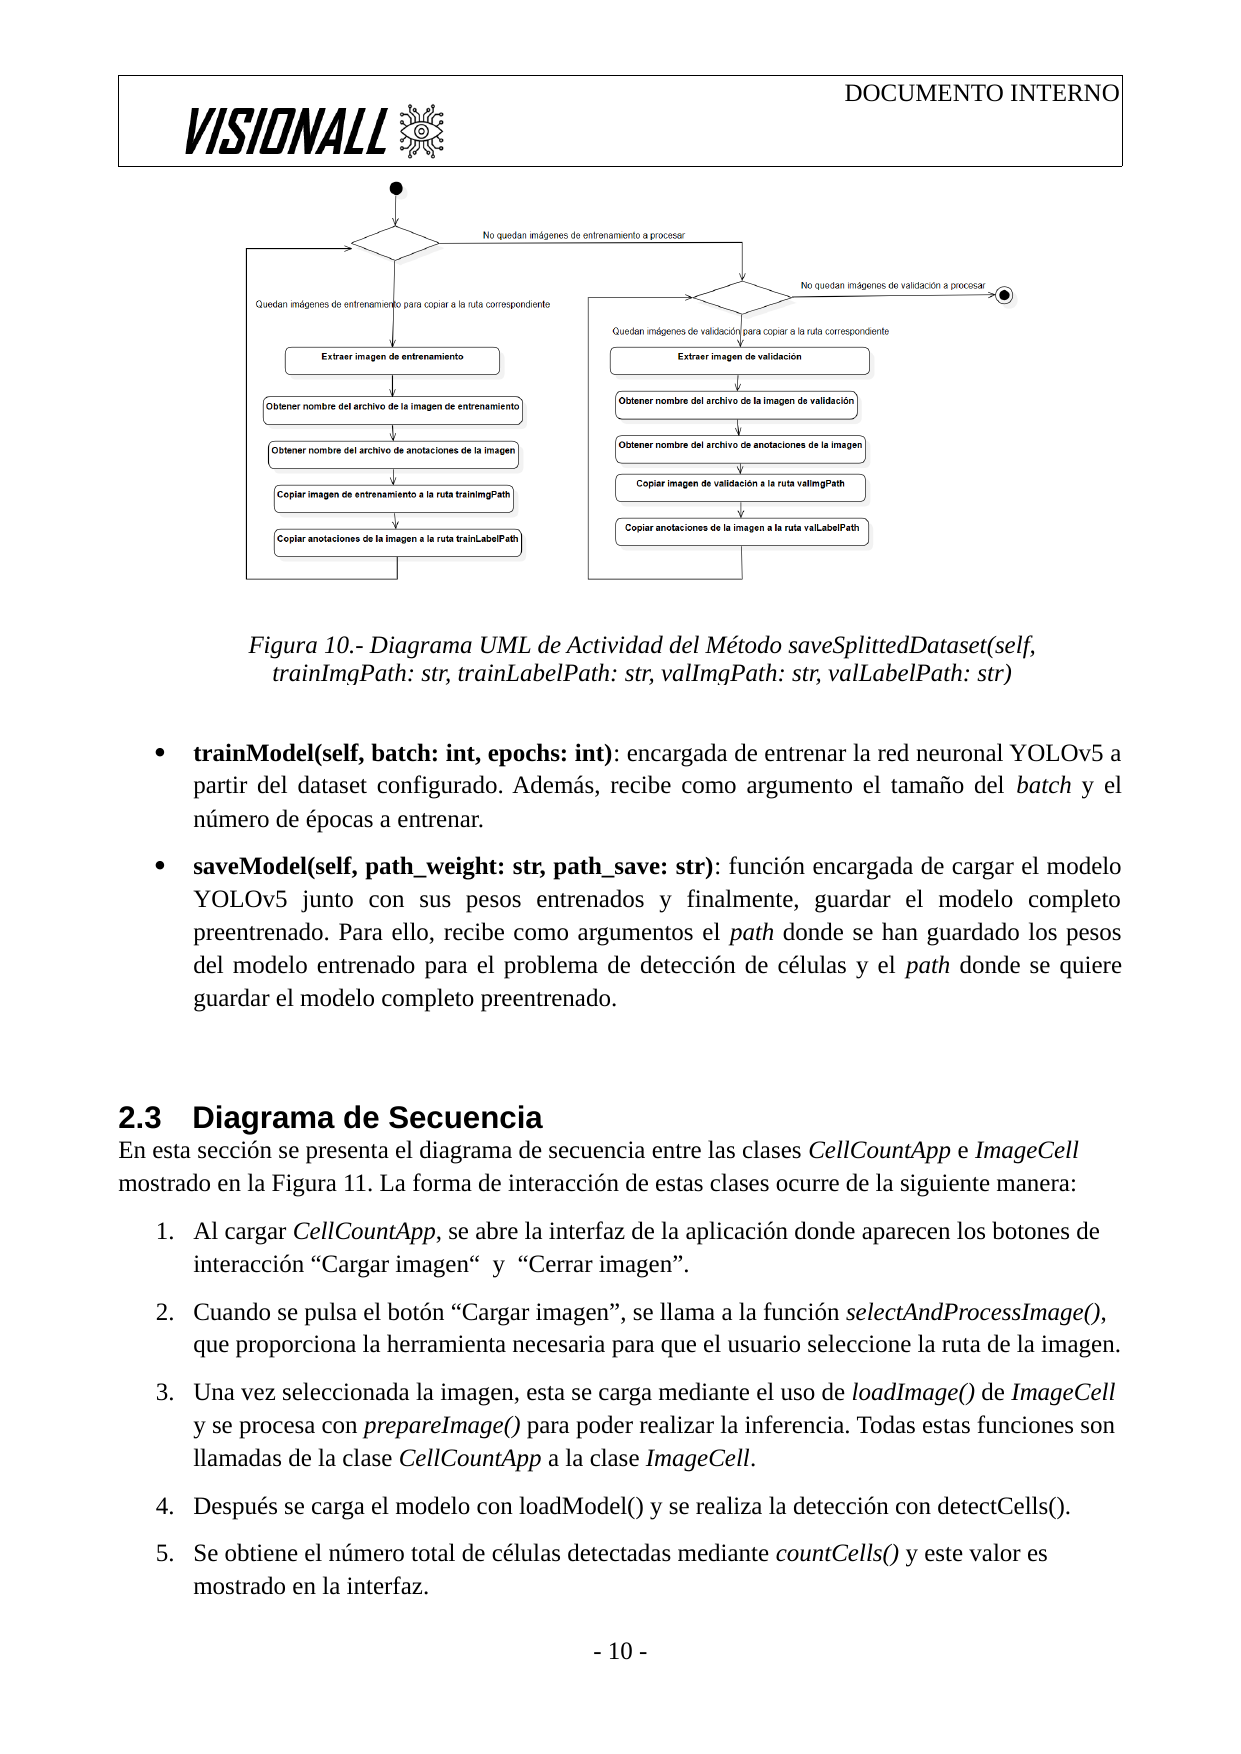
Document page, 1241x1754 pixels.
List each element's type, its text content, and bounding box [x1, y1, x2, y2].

list trainModel(self, batch: int, epochs: int): encargada de entrenar la red neuronal YOLOv5 a partir del dataset configurado. Además, recibe como argumento el tamaño del batch y el número de épocas a entrenar. [156, 738, 1122, 832]
text En esta sección se presenta el diagrama de secuencia entre las clases CellCountApp e ImageCell mostrado en la Figura 11. La forma de interacción de estas clases ocurre de la siguiente manera: [118, 1135, 1122, 1197]
list Después se carga el modelo con loadModel() y se realiza la detección con detectCells(). [156, 1491, 1122, 1519]
list Se obtiene el número total de células detectadas mediante countCells() y este valor es mostrado en la interfaz. [156, 1538, 1122, 1600]
list Al cargar CellCountApp, se abre la interfaz de la aplicación donde aparecen los botones de interacción “Cargar imagen“ y “Cerrar imagen”. [156, 1216, 1122, 1278]
list Una vez seleccionada la imagen, esta se carga mediante el uso de loadImage() de ImageCell y se procesa con prepareImage() para poder realizar la inferencia. Todas estas funciones son llamadas de la clase CellCountApp a la clase ImageCell. [156, 1377, 1122, 1472]
list saveModel(self, path_weight: str, path_save: str): función encargada de cargar el modelo YOLOv5 junto con sus pesos entrenados y finalmente, guardar el modelo completo preentrenado. Para ello, recibe como argumentos el path donde se han guardado los pesos del modelo entrenado para el problema de detección de células y el path donde se quiere guardar el modelo completo preentrenado. [156, 851, 1122, 1012]
list Cuando se pulsa el botón “Cargar imagen”, se llama a la función selectAndProcessImage(), que proporciona la herramienta necesaria para que el usuario seleccione la ruta de la imagen. [156, 1297, 1122, 1358]
text Figura 10.- Diagrama UML de Actividad del Método saveSplittedDataset(self, trainImgPath: str, trainLabelPath: str, valImgPath: str, valLabelPath: str) [241, 630, 1045, 685]
subtitle Diagrama de Secuencia [118, 1099, 1122, 1135]
